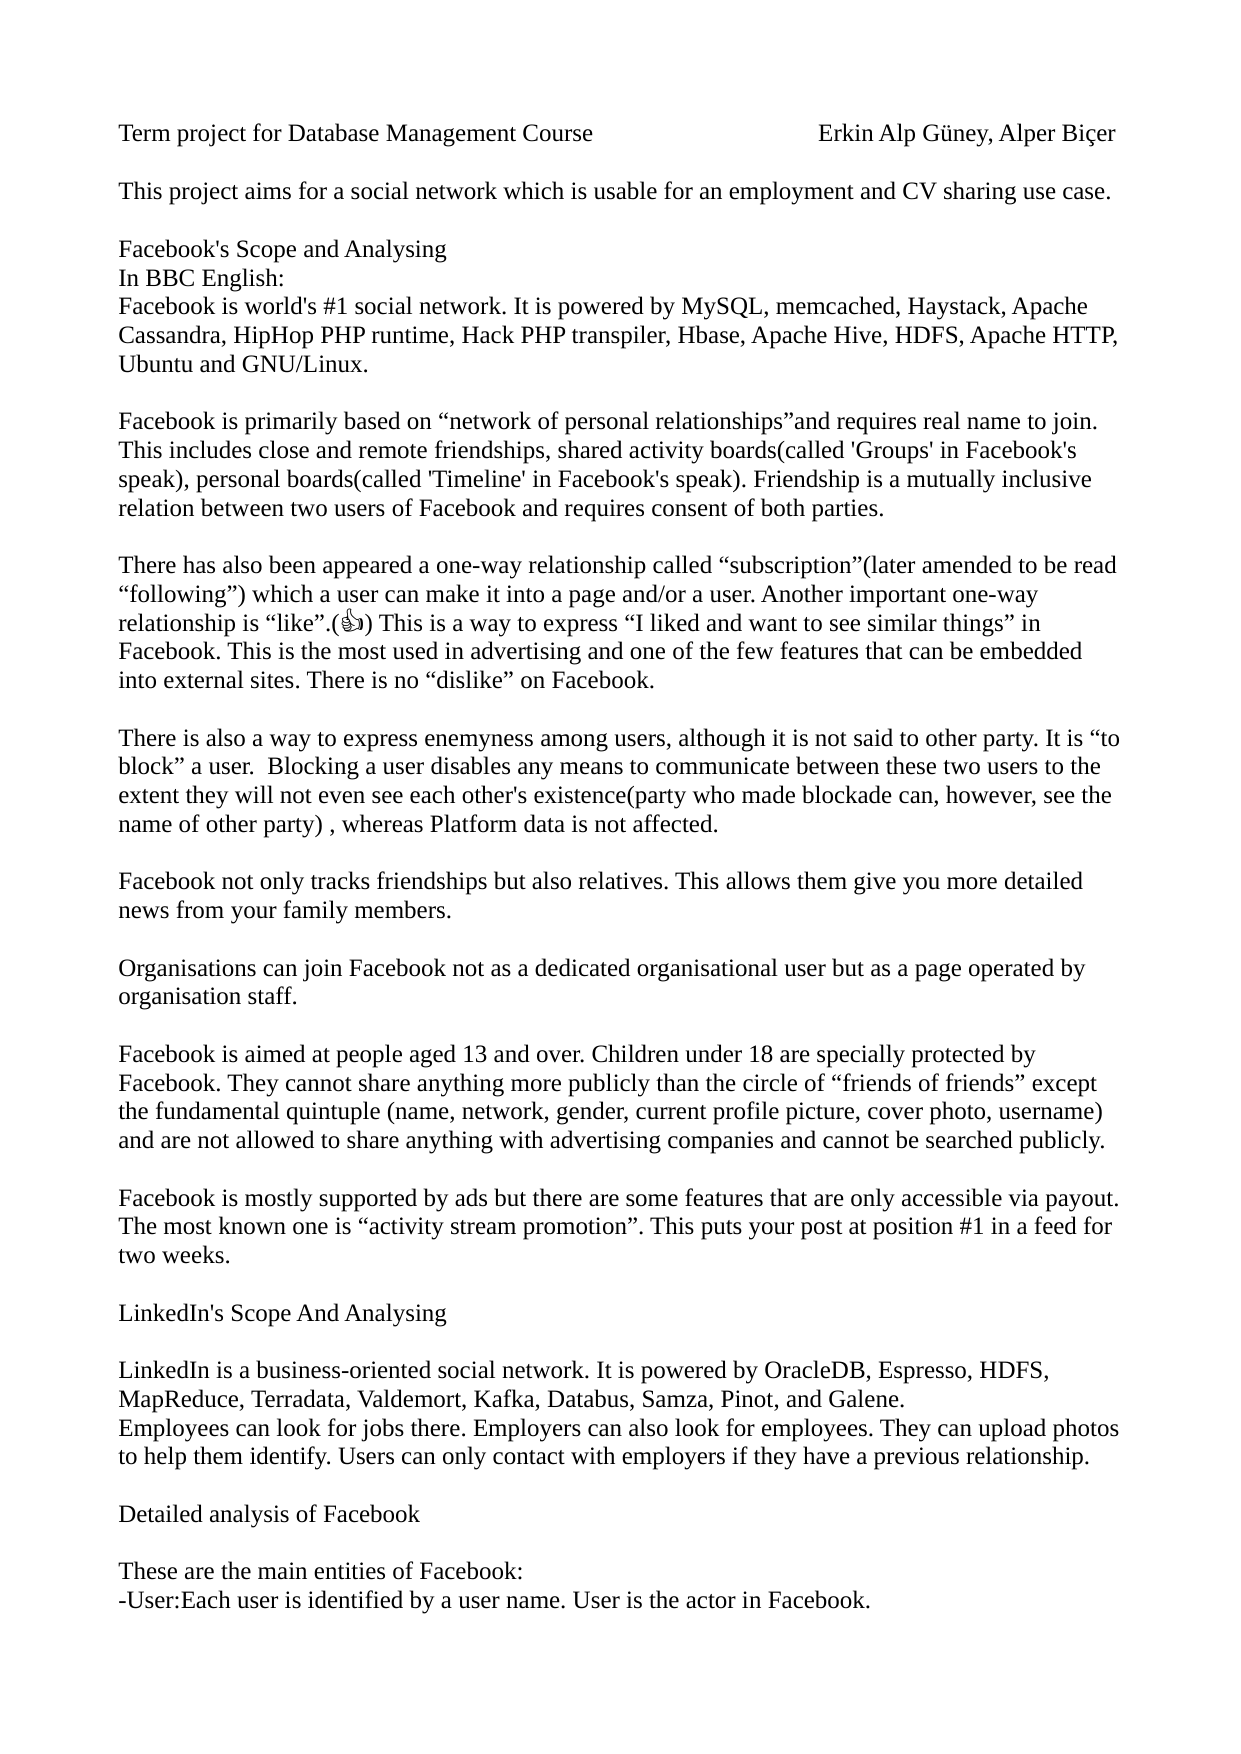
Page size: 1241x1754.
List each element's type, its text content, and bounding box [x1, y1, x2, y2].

text There is also a way to express enemyness among users, although it is not said to other party. It is “to block” a user. Blocking a user disables any means to communicate between these two users to the extent they will not even see each other's existence(party who made blockade can, however, see the name of other party) , whereas Platform data is not affected. [118, 723, 1122, 838]
text LinkedIn's Scope And Analysing [118, 1298, 1122, 1326]
text Facebook is primarily based on “network of personal relationships”and requires real name to join. This includes close and remote friendships, shared activity boards(called 'Groups' in Facebook's speak), personal boards(called 'Timeline' in Facebook's speak). Friendship is a mutually inclusive relation between two users of Facebook and requires consent of both parties. [118, 406, 1122, 521]
text This project aims for a social network which is usable for an employment and CV sharing use case. Facebook's Scope and Analysing [118, 176, 1122, 263]
text LinkedIn is a business-oriented social network. It is powered by OracleDB, Espresso, HDFS, MapReduce, Terradata, Valdemort, Kafka, Databus, Samza, Pinot, and Galene. [118, 1355, 1122, 1413]
text Employees can look for jobs there. Employers can also look for employees. They can upload photos to help them identify. Users can only contact with employers if they have a previous relationship. [118, 1413, 1122, 1470]
text Detailed analysis of Facebook [118, 1499, 1122, 1528]
text Facebook is world's #1 social network. It is powered by MySQL, memcached, Haystack, Apache Cassandra, HipHop PHP runtime, Hack PHP transpiler, Hbase, Apache Hive, HDFS, Apache HTTP, Ubuntu and GNU/Linux. [118, 291, 1122, 378]
text Organisations can join Facebook not as a dedicated organisational user but as a page operated by organisation staff. [118, 953, 1122, 1010]
text There has also been appeared a one-way relationship called “subscription”(later amended to be read “following”) which a user can make it into a page and/or a user. Another important one-way relationship is “like”.(👍) This is a way to express “I liked and want to see similar things” in Facebook. This is the most used in advertising and one of the few features that can be embedded into external sites. There is no “dislike” on Facebook. [118, 550, 1122, 694]
text In BBC English: [118, 263, 1122, 291]
text Facebook is aimed at people aged 13 and over. Children under 18 are specially protected by Facebook. They cannot share anything more publicly than the circle of “friends of friends” except the fundamental quintuple (name, network, gender, current profile picture, cover photo, username) and are not allowed to share anything with advertising companies and cannot be searched publicly. [118, 1039, 1122, 1154]
text These are the main entities of Facebook: [118, 1556, 1122, 1585]
text Facebook not only tracks friendships but also relatives. This allows them give you more detailed news from your family members. [118, 866, 1122, 924]
text -User:Each user is identified by a user name. User is the actor in Facebook. [118, 1585, 1122, 1614]
text Facebook is mostly supported by ads but there are some features that are only accessible via payout. The most known one is “activity stream promotion”. This puts your post at position #1 in a feed for two weeks. [118, 1183, 1122, 1269]
